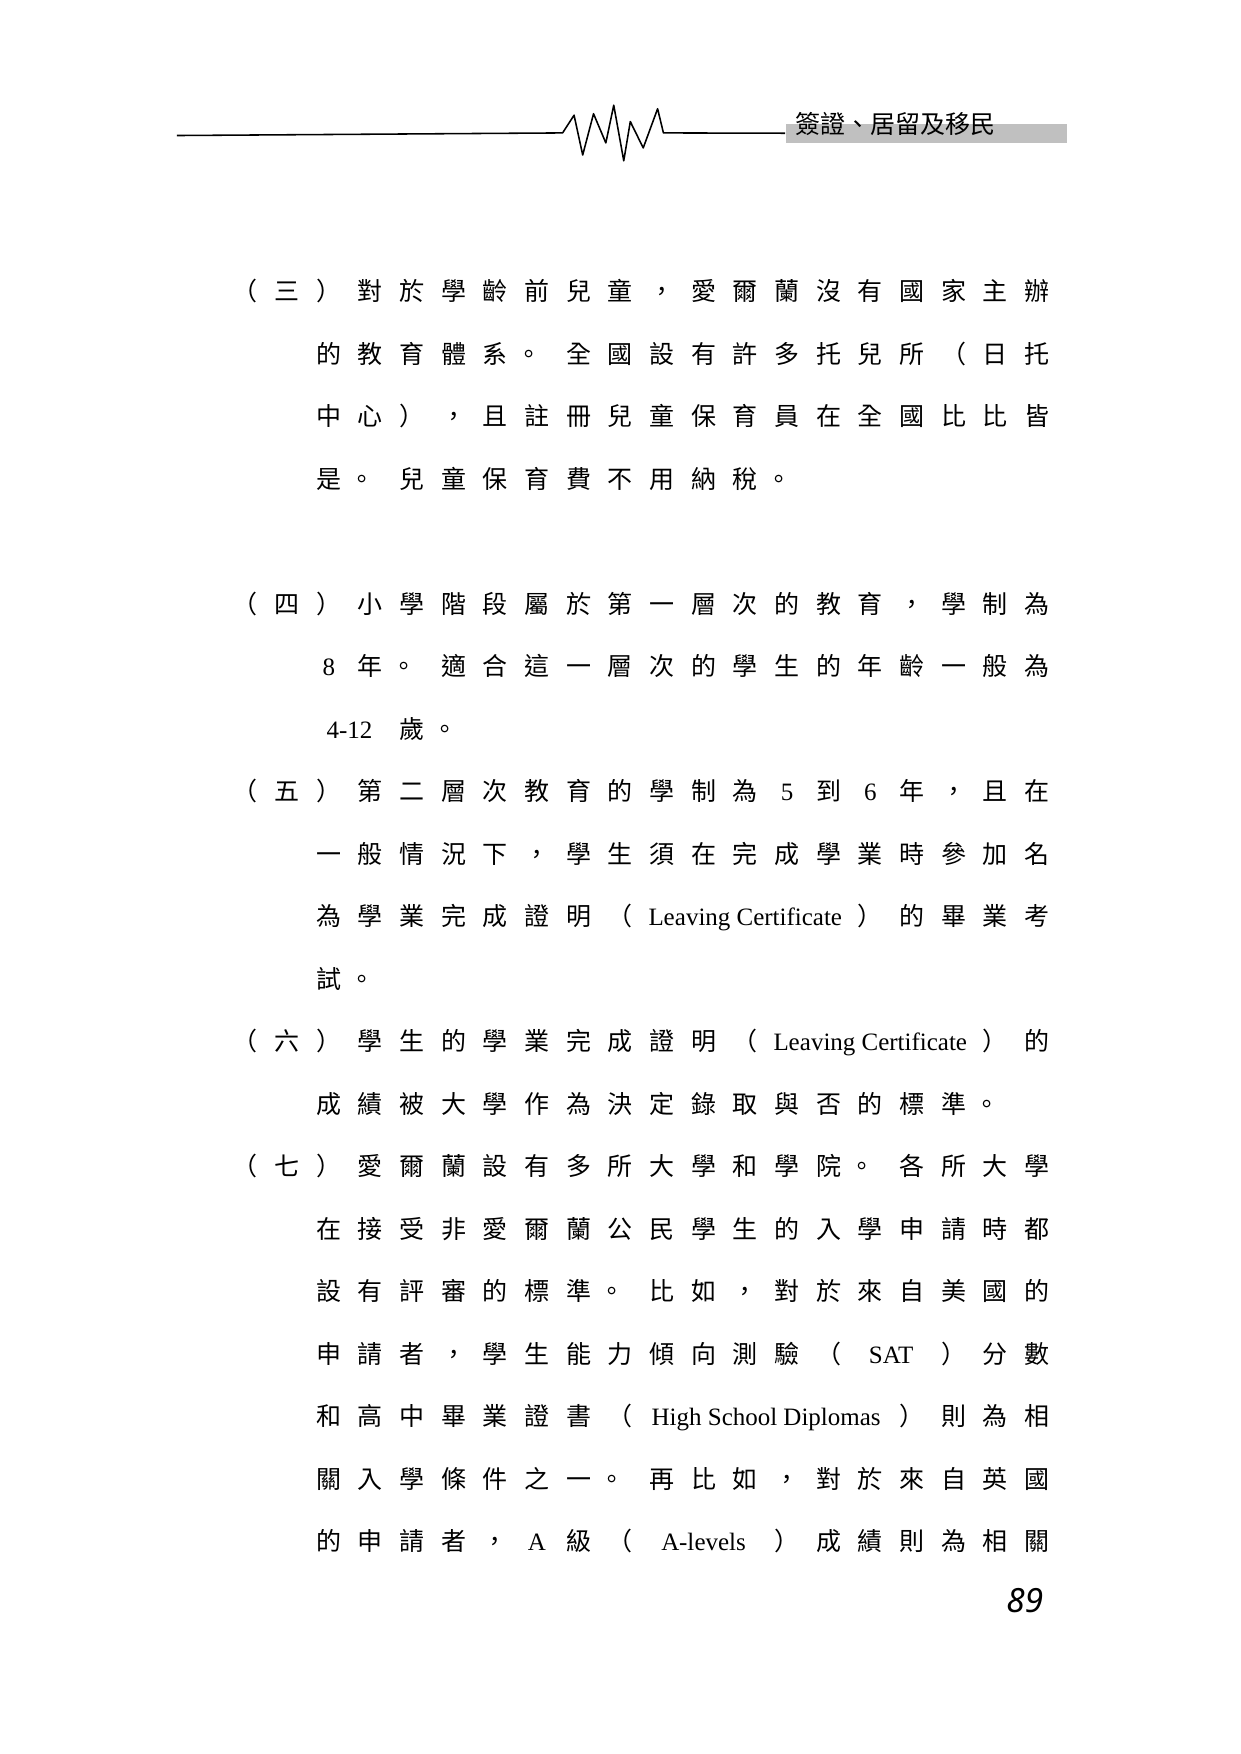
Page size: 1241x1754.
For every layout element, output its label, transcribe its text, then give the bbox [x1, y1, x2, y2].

text （四）小學階段屬於第一層次的教育，學制為8年。適合這一層次的學生的年齡一般為4-12歲。 [207, 563, 1058, 750]
text （五）第二層次教育的學制為5到6年，且在一般情況下，學生須在完成學業時參加名為學業完成證明（Leaving Certificate）的畢業考試。 [207, 750, 1058, 1000]
text （三）對於學齡前兒童，愛爾蘭沒有國家主辦的教育體系。全國設有許多托兒所（日托中心），且註冊兒童保育員在全國比比皆是。兒童保育費不用納稅。 [207, 250, 1058, 500]
text （六）學生的學業完成證明（Leaving Certificate）的成績被大學作為決定錄取與否的標準。 [207, 1000, 1058, 1125]
text （七）愛爾蘭設有多所大學和學院。各所大學在接受非愛爾蘭公民學生的入學申請時都設有評審的標準。比如，對於來自美國的申請者，學生能力傾向測驗（SAT）分數和高中畢業證書（High School Diplomas）則為相關入學條件之一。再比如，對於來自英國的申請者，A級（A-levels）成績則為相關 [207, 1125, 1058, 1563]
